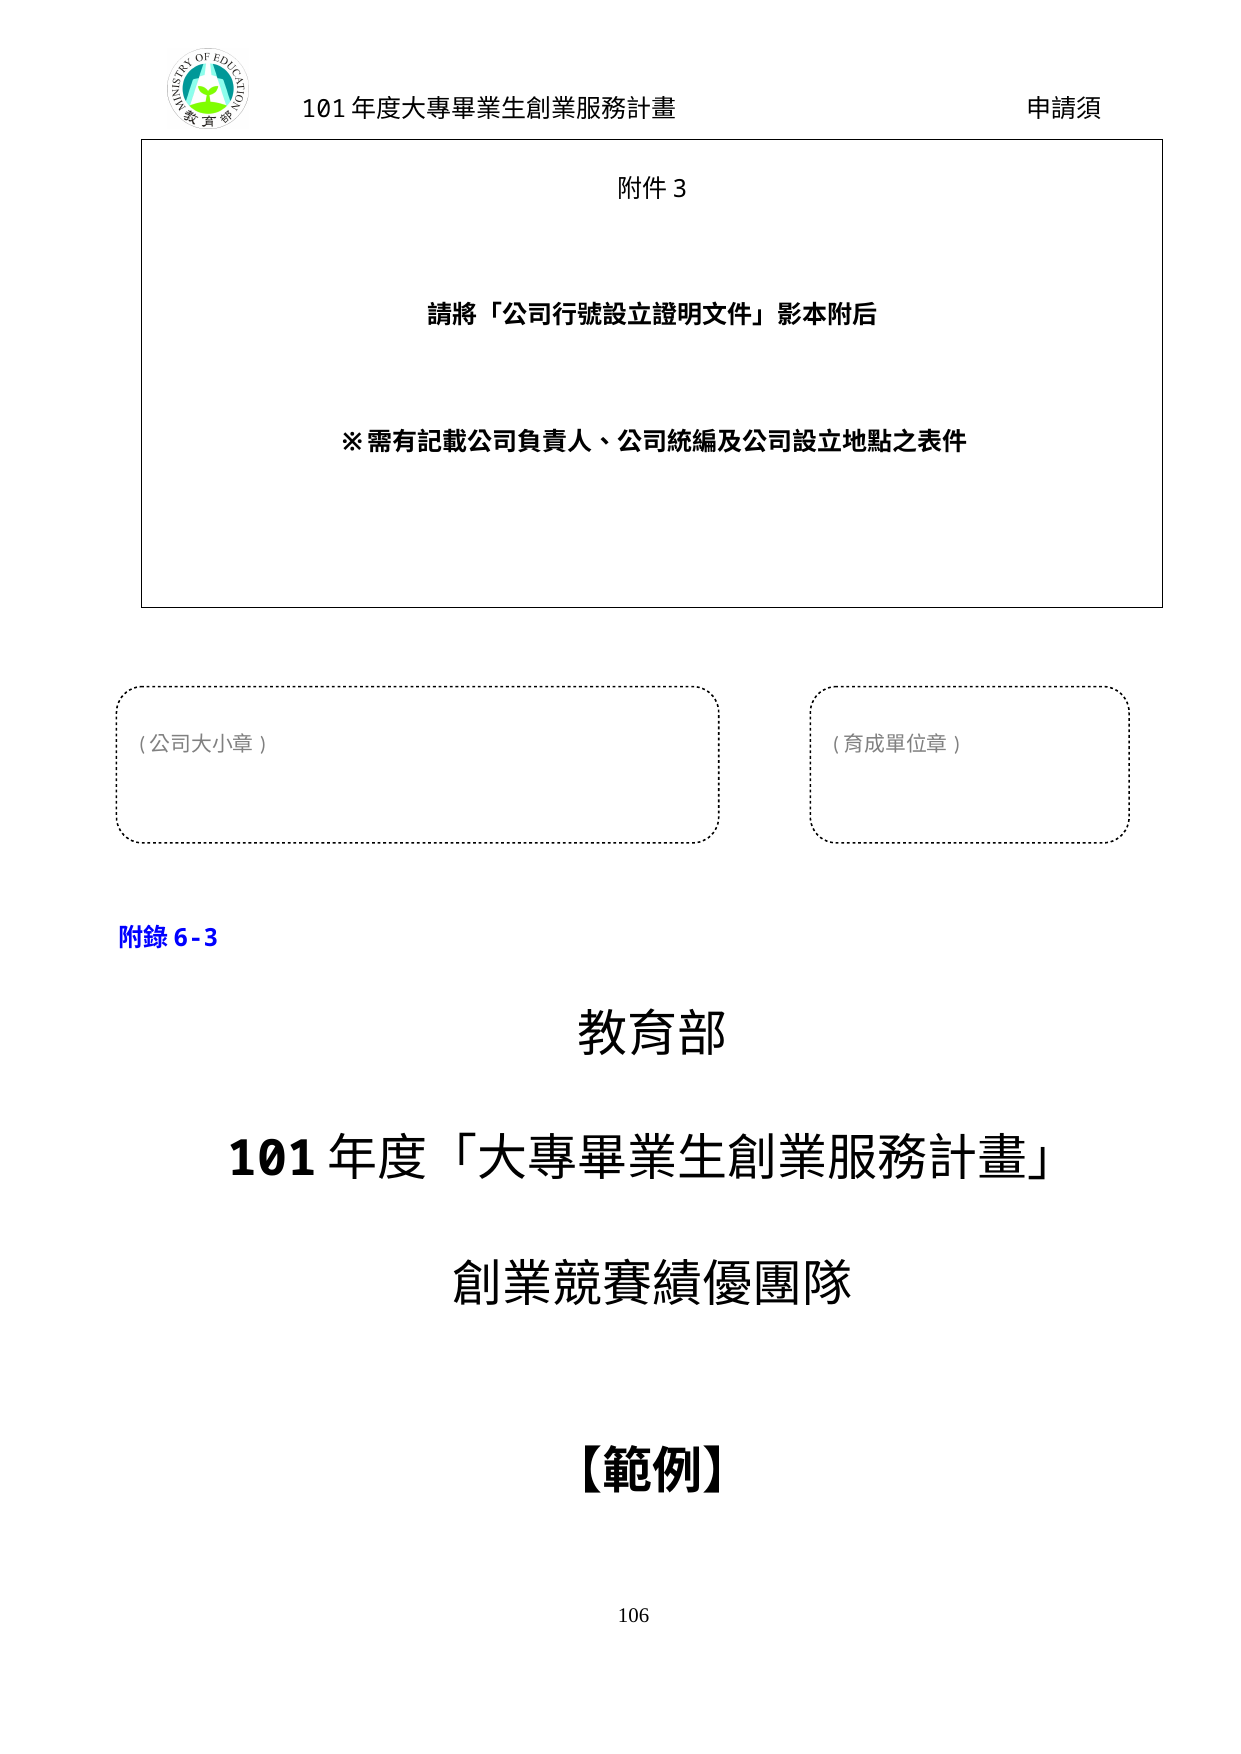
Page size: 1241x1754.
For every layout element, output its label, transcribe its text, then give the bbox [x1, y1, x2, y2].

text 創業競賽績優團隊 [118, 1206, 1186, 1331]
text 附錄6-3 [118, 894, 1186, 956]
text 教育部 [118, 956, 1186, 1081]
text 101年度「大專畢業生創業服務計畫」 [118, 1081, 1186, 1206]
table_cell 附件3 請將「公司行號設立證明文件」影本附后 ※需有記載公司負責人、公司統編及公司設立地點之表件 [142, 140, 1162, 607]
text 【範例】 [118, 1394, 1186, 1519]
